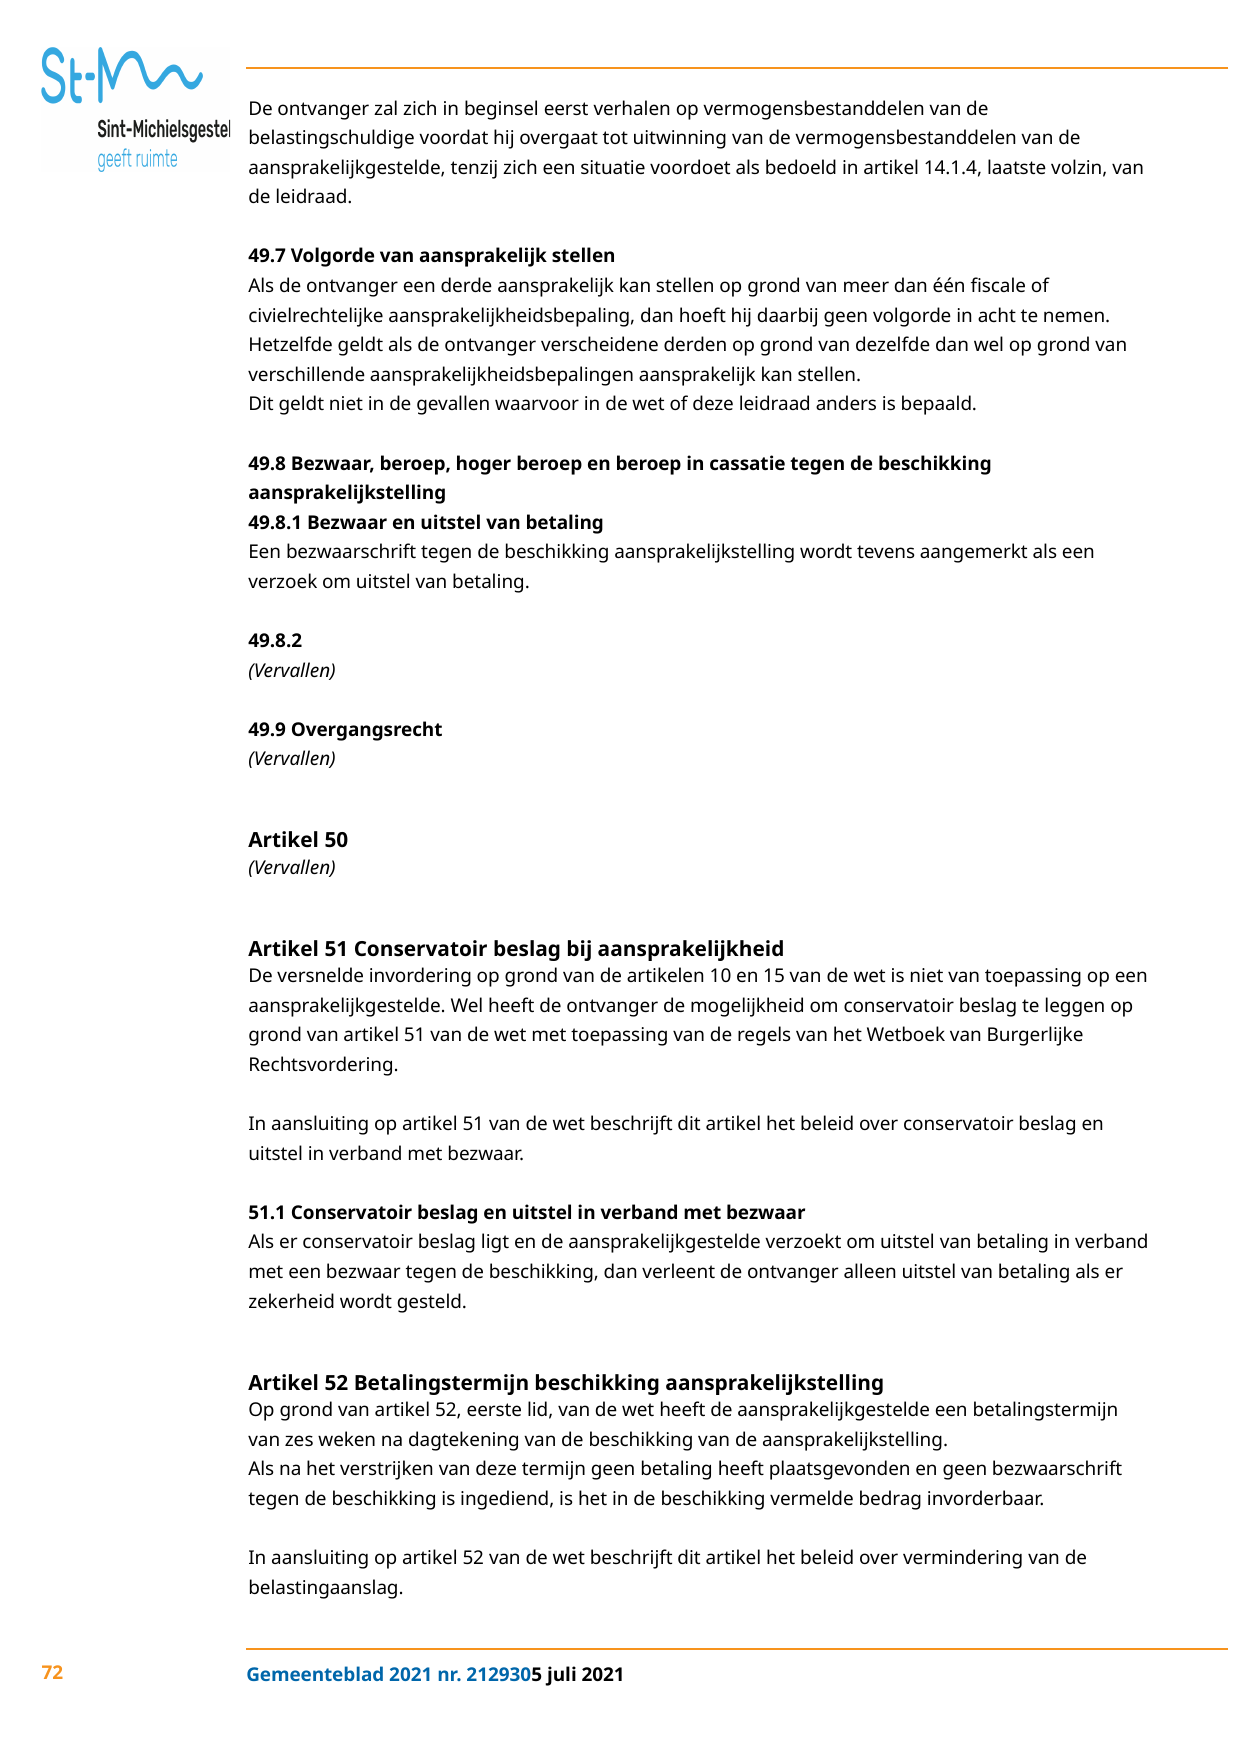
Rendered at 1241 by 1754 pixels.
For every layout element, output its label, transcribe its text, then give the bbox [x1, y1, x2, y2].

text Een bezwaarschrift tegen de beschikking aansprakelijkstelling wordt tevens aangemerkt als een verzoek om uitstel van betaling. [248, 538, 1152, 594]
text Artikel 52 Betalingstermijn beschikking aansprakelijkstelling [248, 1368, 1152, 1396]
text Als na het verstrijken van deze termijn geen betaling heeft plaatsgevonden en geen bezwaarschrift tegen de beschikking is ingediend, is het in de beschikking vermelde bedrag invorderbaar. [248, 1456, 1152, 1511]
text Artikel 50 [248, 826, 1152, 854]
text In aansluiting op artikel 52 van de wet beschrijft dit artikel het beleid over vermindering van de belastingaanslag. [248, 1544, 1152, 1599]
text (Vervallen) [248, 746, 1152, 771]
text (Vervallen) [248, 657, 1152, 683]
text De versnelde invordering op grond van de artikelen 10 en 15 van de wet is niet van toepassing op een aansprakelijkgestelde. Wel heeft de ontvanger de mogelijkheid om conservatoir beslag te leggen op grond van artikel 51 van de wet met toepassing van de regels van het Wetboek van Burgerlijke Rechtsvordering. [248, 962, 1152, 1077]
text 49.8 Bezwaar, beroep, hoger beroep en beroep in cassatie tegen de beschikking aansprakelijkstelling [248, 450, 1152, 505]
text 49.8.1 Bezwaar en uitstel van betaling [248, 509, 1152, 535]
text (Vervallen) [248, 854, 1152, 880]
text Artikel 51 Conservatoir beslag bij aansprakelijkheid [248, 934, 1152, 962]
picture [41, 47, 231, 172]
text Op grond van artikel 52, eerste lid, van de wet heeft de aansprakelijkgestelde een betalingstermijn van zes weken na dagtekening van de beschikking van de aansprakelijkstelling. [248, 1396, 1152, 1452]
text Als er conservatoir beslag ligt en de aansprakelijkgestelde verzoekt om uitstel van betaling in verband met een bezwaar tegen de beschikking, dan verleent de ontvanger alleen uitstel van betaling als er zekerheid wordt gesteld. [248, 1229, 1152, 1314]
text 49.8.2 [248, 627, 1152, 653]
text Dit geldt niet in de gevallen waarvoor in de wet of deze leidraad anders is bepaald. [248, 391, 1152, 416]
text In aansluiting op artikel 51 van de wet beschrijft dit artikel het beleid over conservatoir beslag en uitstel in verband met bezwaar. [248, 1110, 1152, 1166]
text Als de ontvanger een derde aansprakelijk kan stellen op grond van meer dan één fiscale of civielrechtelijke aansprakelijkheidsbepaling, dan hoeft hij daarbij geen volgorde in acht te nemen. Hetzelfde geldt als de ontvanger verscheidene derden op grond van dezelfde dan wel op grond van verschillende aansprakelijkheidsbepalingen aansprakelijk kan stellen. [248, 272, 1152, 387]
text 51.1 Conservatoir beslag en uitstel in verband met bezwaar [248, 1199, 1152, 1225]
text 49.9 Overgangsrecht [248, 716, 1152, 742]
text De ontvanger zal zich in beginsel eerst verhalen op vermogensbestanddelen van de belastingschuldige voordat hij overgaat tot uitwinning van de vermogensbestanddelen van de aansprakelijkgestelde, tenzij zich een situatie voordoet als bedoeld in artikel 14.1.4, laatste volzin, van de leidraad. [248, 95, 1152, 209]
text 49.7 Volgorde van aansprakelijk stellen [248, 243, 1152, 268]
